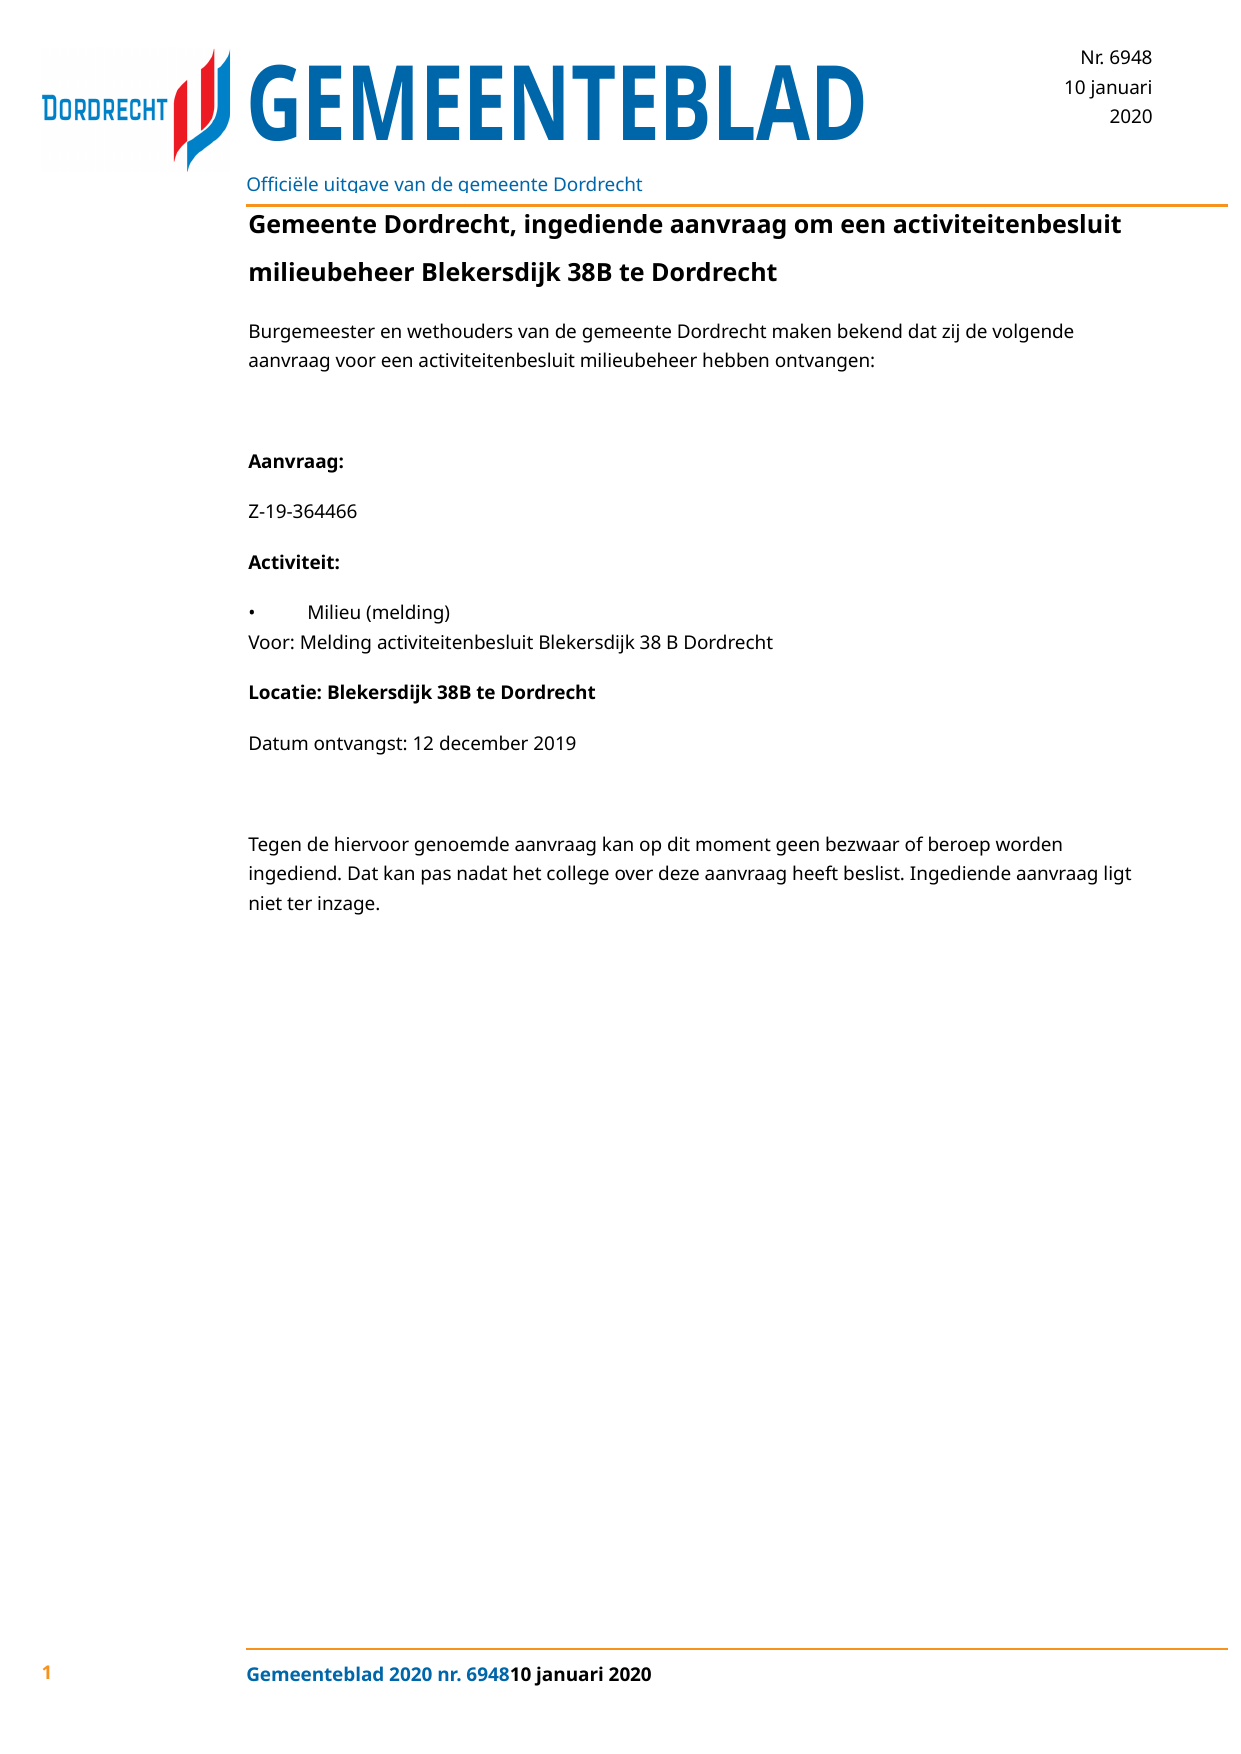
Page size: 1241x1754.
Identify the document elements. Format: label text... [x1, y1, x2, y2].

text Z-19-364466 [248, 499, 1152, 524]
text Locatie: Blekersdijk 38B te Dordrecht [248, 679, 1152, 705]
text Datum ontvangst: 12 december 2019 [248, 730, 1152, 756]
text Tegen de hiervoor genoemde aanvraag kan op dit moment geen bezwaar of beroep worden ingediend. Dat kan pas nadat het college over deze aanvraag heeft beslist. Ingediende aanvraag ligt niet ter inzage. [248, 831, 1152, 916]
text Aanvraag: [248, 448, 1152, 474]
text Voor: Melding activiteitenbesluit Blekersdijk 38 B Dordrecht [248, 629, 1152, 655]
text Gemeente Dordrecht, ingediende aanvraag om een activiteitenbesluit milieubeheer Blekersdijk 38B te Dordrecht [248, 207, 1152, 288]
list Milieu (melding) [248, 599, 1152, 625]
text Burgemeester en wethouders van de gemeente Dordrecht maken bekend dat zij de volgende aanvraag voor een activiteitenbesluit milieubeheer hebben ontvangen: [248, 318, 1152, 373]
picture [41, 47, 231, 172]
text Activiteit: [248, 549, 1152, 575]
